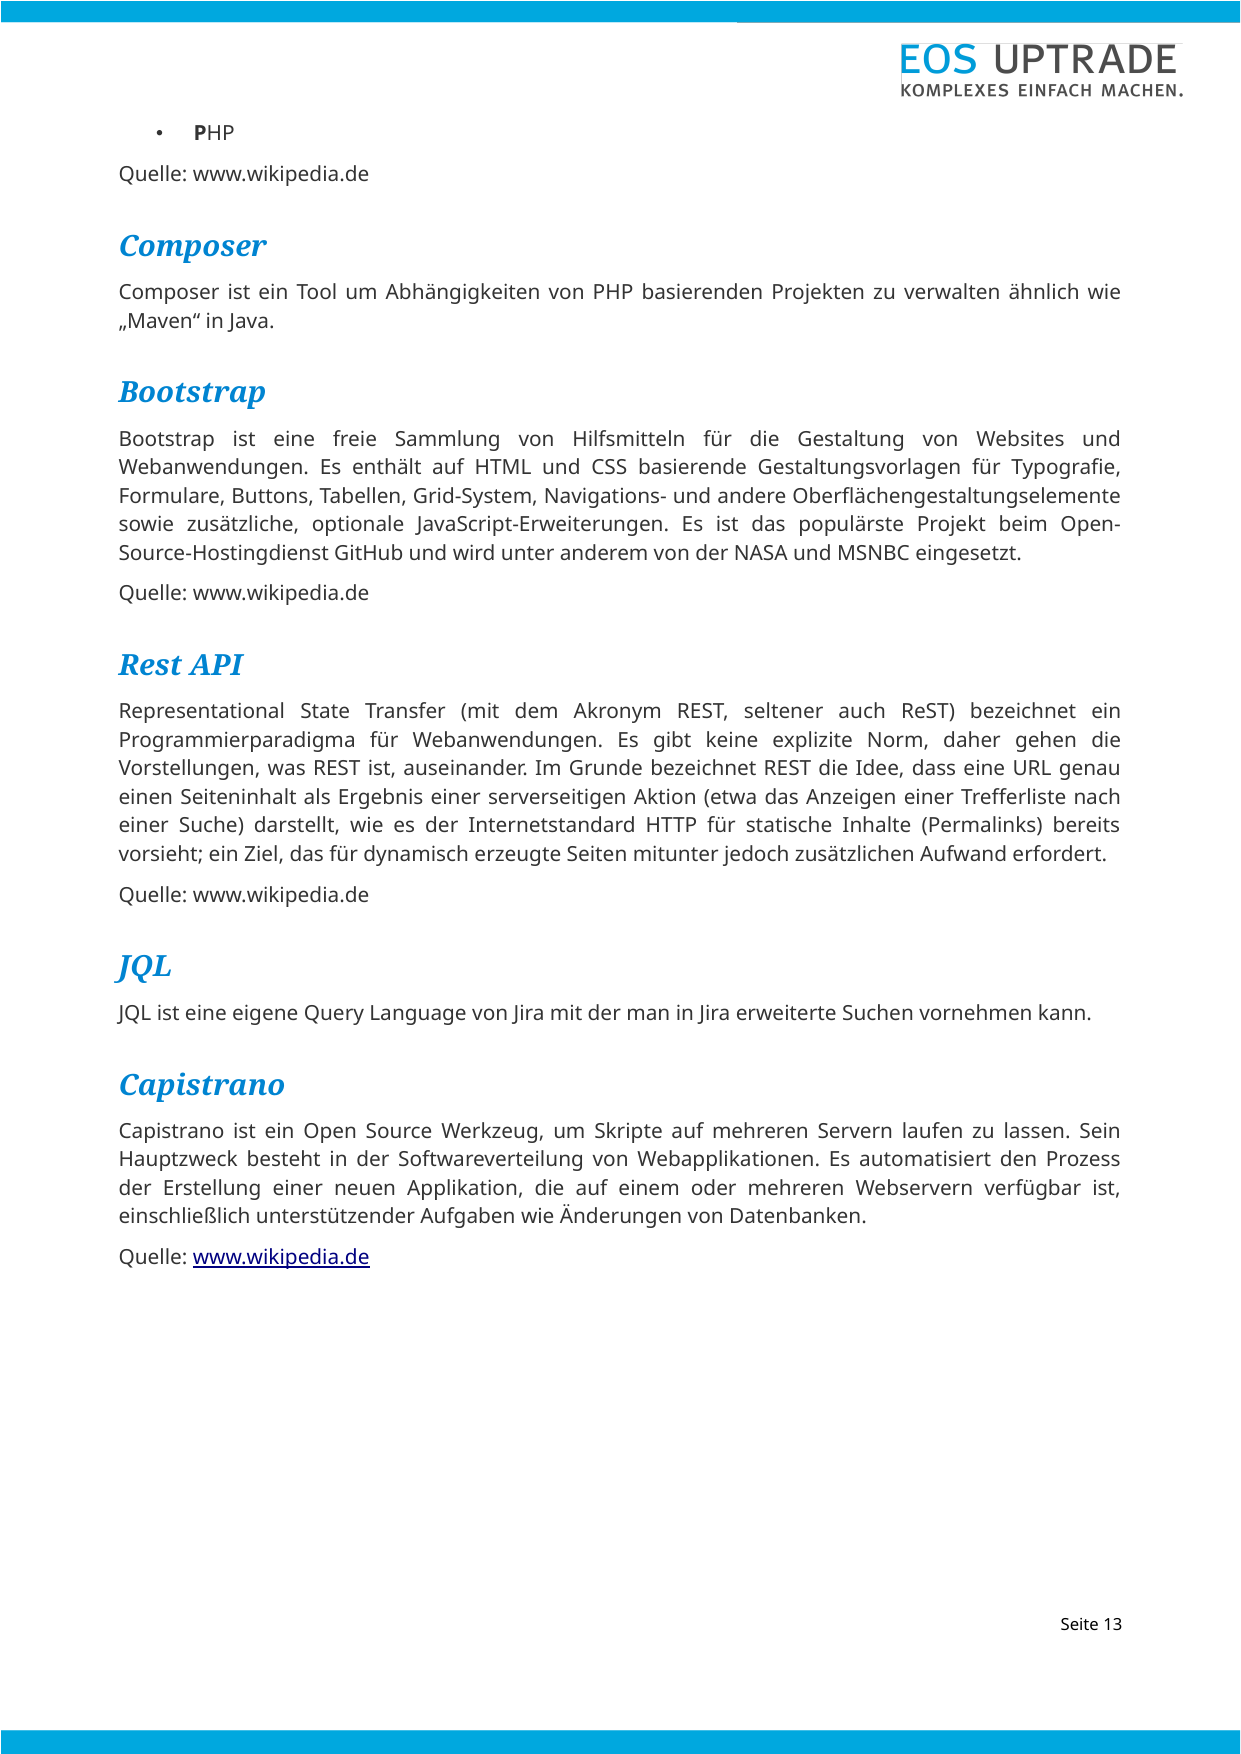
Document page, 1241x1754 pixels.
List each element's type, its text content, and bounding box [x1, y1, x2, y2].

picture [1, 23, 1240, 1730]
text Representational State Transfer (mit dem Akronym REST, seltener auch ReST) bezeichnet ein Programmierparadigma für Webanwendungen. Es gibt keine explizite Norm, daher gehen die Vorstellungen, was REST ist, auseinander. Im Grunde bezeichnet REST die Idee, dass eine URL genau einen Seiteninhalt als Ergebnis einer serverseitigen Aktion (etwa das Anzeigen einer Trefferliste nach einer Suche) darstellt, wie es der Internetstandard HTTP für statische Inhalte (Permalinks) bereits vorsieht; ein Ziel, das für dynamisch erzeugte Seiten mitunter jedoch zusätzlichen Aufwand erfordert. [118, 697, 1122, 867]
subtitle Rest API [118, 644, 1122, 684]
text Quelle: www.wikipedia.de [118, 1242, 1122, 1271]
text Composer ist ein Tool um Abhängigkeiten von PHP basierenden Projekten zu verwalten ähnlich wie „Maven“ in Java. [118, 277, 1122, 334]
text Capistrano ist ein Open Source Werkzeug, um Skripte auf mehreren Servern laufen zu lassen. Sein Hauptzweck besteht in der Softwareverteilung von Webapplikationen. Es automatisiert den Prozess der Erstellung einer neuen Applikation, die auf einem oder mehreren Webservern verfügbar ist, einschließlich unterstützender Aufgaben wie Änderungen von Datenbanken. [118, 1116, 1122, 1230]
text Quelle: www.wikipedia.de [118, 880, 1122, 908]
text Quelle: www.wikipedia.de [118, 159, 1122, 188]
subtitle Composer [118, 225, 1122, 265]
subtitle JQL [118, 946, 1122, 985]
text JQL ist eine eigene Query Language von Jira mit der man in Jira erweiterte Suchen vornehmen kann. [118, 998, 1122, 1026]
list PHP [156, 118, 1122, 147]
subtitle Bootstrap [118, 372, 1122, 411]
subtitle Capistrano [118, 1064, 1122, 1103]
text Quelle: www.wikipedia.de [118, 578, 1122, 607]
text Bootstrap ist eine freie Sammlung von Hilfsmitteln für die Gestaltung von Websites und Webanwendungen. Es enthält auf HTML und CSS basierende Gestaltungsvorlagen für Typografie, Formulare, Buttons, Tabellen, Grid-System, Navigations- und andere Oberflächengestaltungselemente sowie zusätzliche, optionale JavaScript-Erweiterungen. Es ist das populärste Projekt beim Open-Source-Hostingdienst GitHub und wird unter anderem von der NASA und MSNBC eingesetzt. [118, 424, 1122, 566]
